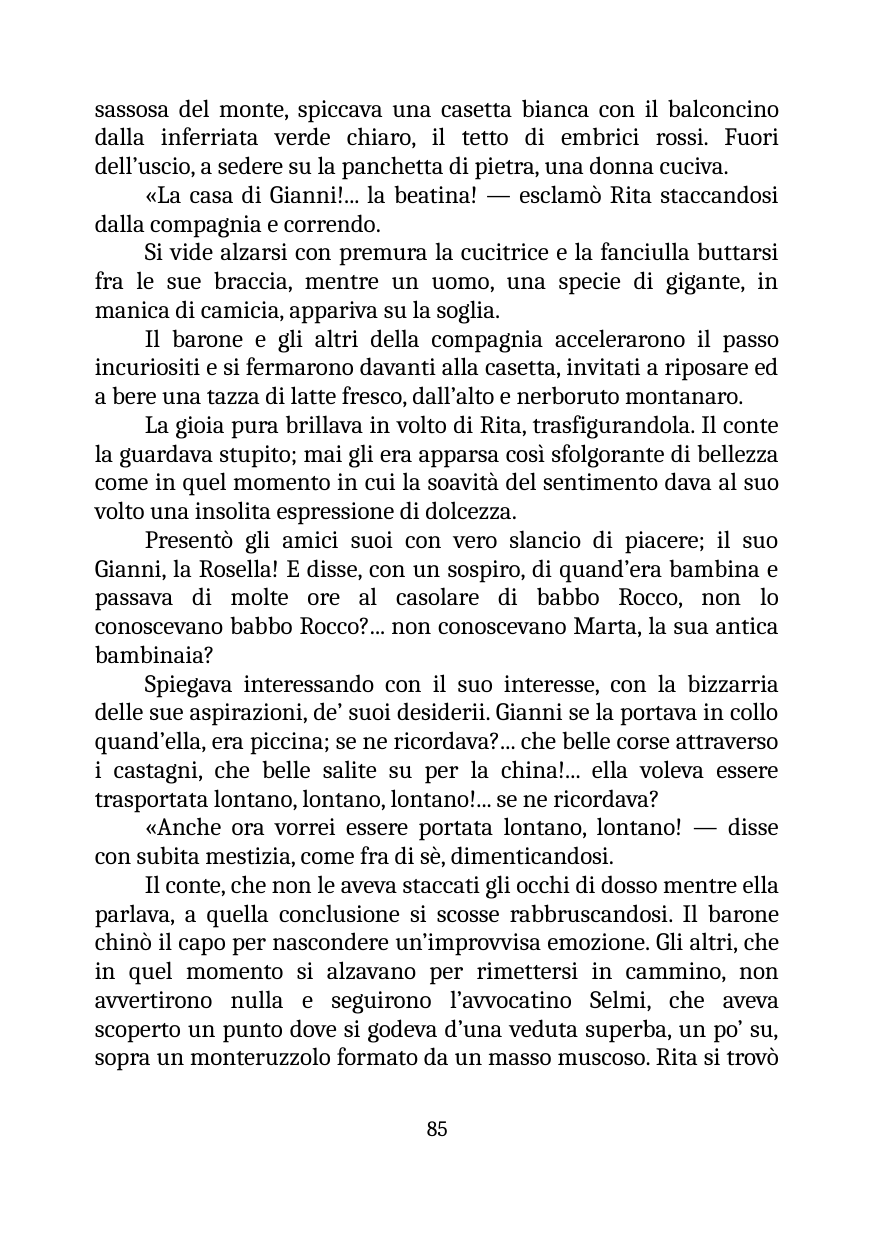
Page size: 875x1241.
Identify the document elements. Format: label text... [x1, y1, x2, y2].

text La gioia pura brillava in volto di Rita, trasfigurandola. Il conte la guardava stupito; mai gli era apparsa così sfolgorante di bellezza come in quel momento in cui la soavità del sentimento dava al suo volto una insolita espressione di dolcezza. [94, 411, 779, 526]
text Il barone e gli altri della compagnia accelerarono il passo incuriositi e si fermarono davanti alla casetta, invitati a riposare ed a bere una tazza di latte fresco, dall’alto e nerboruto montanaro. [94, 324, 779, 411]
text «Anche ora vorrei essere portata lontano, lontano! — disse con subita mestizia, come fra di sè, dimenticandosi. [94, 813, 779, 871]
text Presentò gli amici suoi con vero slancio di piacere; il suo Gianni, la Rosella! E disse, con un sospiro, di quand’era bambina e passava di molte ore al casolare di babbo Rocco, non lo conoscevano babbo Rocco?... non conoscevano Marta, la sua antica bambinaia? [94, 526, 779, 669]
text «La casa di Gianni!... la beatina! — esclamò Rita staccandosi dalla compagnia e correndo. [94, 181, 779, 238]
text Il conte, che non le aveva staccati gli occhi di dosso mentre ella parlava, a quella conclusione si scosse rabbruscandosi. Il barone chinò il capo per nascondere un’improvvisa emozione. Gli altri, che in quel momento si alzavano per rimettersi in cammino, non avvertirono nulla e seguirono l’avvocatino Selmi, che aveva scoperto un punto dove si godeva d’una veduta superba, un po’ su, sopra un monteruzzolo formato da un masso muscoso. Rita si trovò [94, 871, 779, 1072]
text Spiegava interessando con il suo interesse, con la bizzarria delle sue aspirazioni, de’ suoi desiderii. Gianni se la portava in collo quand’ella, era piccina; se ne ricordava?... che belle corse attraverso i castagni, che belle salite su per la china!... ella voleva essere trasportata lontano, lontano, lontano!... se ne ricordava? [94, 669, 779, 813]
text sassosa del monte, spiccava una casetta bianca con il balconcino dalla inferriata verde chiaro, il tetto di embrici rossi. Fuori dell’uscio, a sedere su la panchetta di pietra, una donna cuciva. [94, 94, 779, 181]
text Si vide alzarsi con premura la cucitrice e la fanciulla buttarsi fra le sue braccia, mentre un uomo, una specie di gigante, in manica di camicia, appariva su la soglia. [94, 238, 779, 324]
